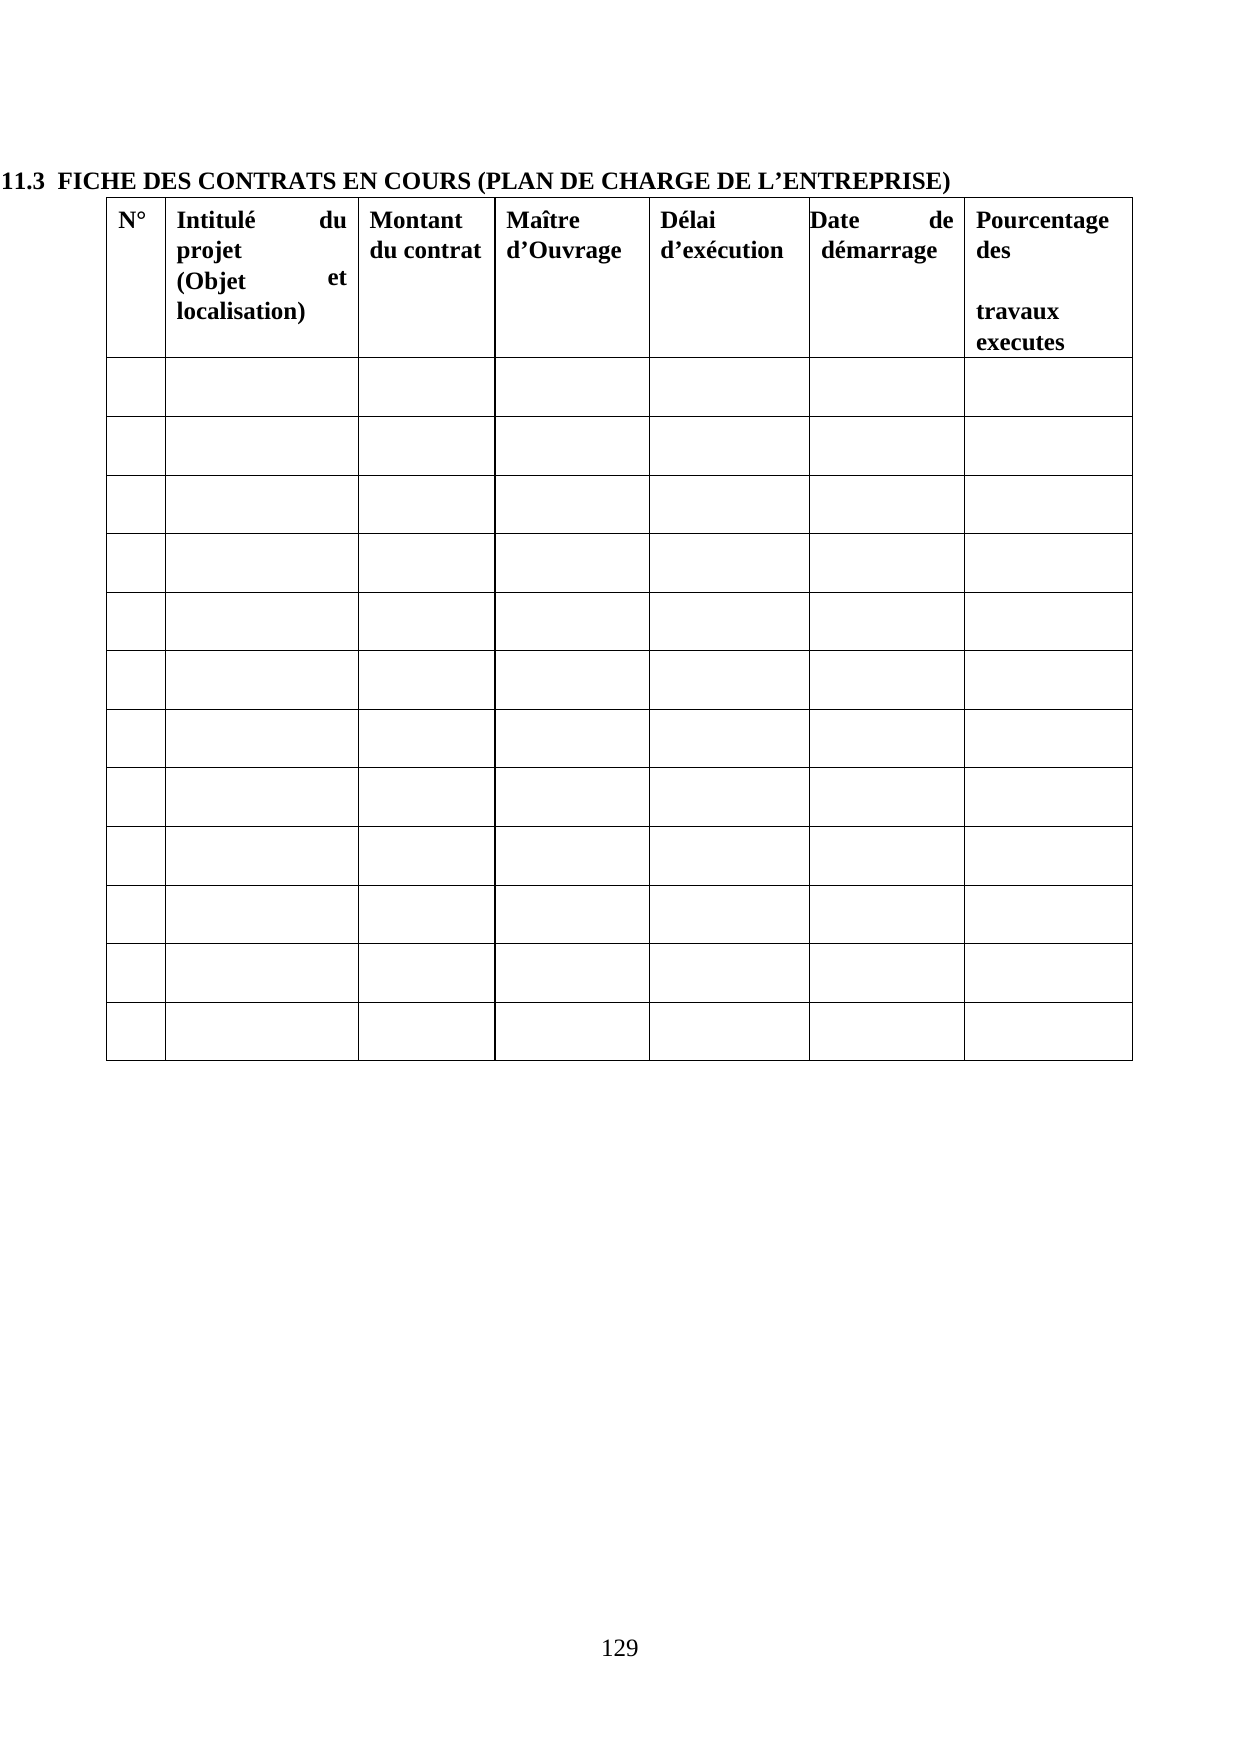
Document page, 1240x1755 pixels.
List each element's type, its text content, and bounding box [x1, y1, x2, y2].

table_cell [359, 417, 494, 474]
table_cell [107, 827, 165, 884]
table_header Pourcentage des travaux executes [965, 198, 1132, 357]
table_cell [965, 944, 1132, 1002]
table_cell [107, 593, 165, 650]
table_cell [810, 358, 964, 416]
table_cell [496, 358, 649, 416]
table_cell [107, 944, 165, 1002]
table_cell [319, 1003, 358, 1060]
table_cell [359, 476, 494, 533]
table_cell [107, 1003, 165, 1060]
table_cell [166, 417, 319, 474]
table_cell [965, 417, 1132, 474]
table_cell [496, 534, 649, 592]
table_cell [650, 651, 809, 709]
table_cell [496, 476, 649, 533]
table_cell [319, 417, 358, 474]
table_cell [496, 651, 649, 709]
table_cell [319, 358, 358, 416]
table_cell [319, 534, 358, 592]
list FICHE DES CONTRATS EN COURS (PLAN DE CHARGE DE L’ENTREPRISE) [0, 166, 1123, 195]
table_cell [107, 358, 165, 416]
table_cell [496, 886, 649, 943]
table_header Montant du contrat [359, 198, 494, 357]
table_cell [965, 476, 1132, 533]
table_cell [319, 476, 358, 533]
table_cell [359, 534, 494, 592]
table_cell [650, 358, 809, 416]
table_cell [166, 827, 319, 884]
table_cell [496, 1003, 649, 1060]
table_cell [965, 768, 1132, 826]
table_cell [650, 1003, 809, 1060]
table_cell [319, 944, 358, 1002]
table_cell [810, 944, 964, 1002]
table_cell [166, 358, 319, 416]
table_cell [965, 1003, 1132, 1060]
table_cell [496, 768, 649, 826]
table_cell [650, 417, 809, 474]
table_cell [496, 593, 649, 650]
table_cell [359, 710, 494, 767]
table_cell [650, 944, 809, 1002]
table_cell [359, 1003, 494, 1060]
table_cell [965, 886, 1132, 943]
table_cell [107, 417, 165, 474]
table_cell [650, 768, 809, 826]
table_cell [166, 710, 319, 767]
table_cell [650, 593, 809, 650]
table_header Date de démarrage [810, 198, 964, 357]
table_cell [810, 476, 964, 533]
table_cell [810, 1003, 964, 1060]
table_cell [359, 768, 494, 826]
table_cell [810, 768, 964, 826]
table_cell [965, 534, 1132, 592]
table_cell [965, 827, 1132, 884]
table_cell [810, 417, 964, 474]
table_cell [496, 417, 649, 474]
table_cell [359, 593, 494, 650]
table_cell [166, 593, 319, 650]
table_header Intitulé projet (Objet localisation) [166, 198, 319, 357]
table_cell [496, 944, 649, 1002]
table_header du et [319, 198, 358, 357]
table_cell [359, 651, 494, 709]
table_cell [650, 710, 809, 767]
table_cell [319, 886, 358, 943]
table_cell [107, 710, 165, 767]
table_cell [965, 710, 1132, 767]
table_cell [650, 886, 809, 943]
table_cell [166, 1003, 319, 1060]
table_cell [965, 651, 1132, 709]
table_cell [965, 358, 1132, 416]
table_cell [359, 358, 494, 416]
table_cell [319, 710, 358, 767]
table_cell [107, 651, 165, 709]
table_cell [810, 651, 964, 709]
table_header Délai d’exécution [650, 198, 809, 357]
table_cell [359, 827, 494, 884]
table_cell [496, 710, 649, 767]
table_cell [107, 476, 165, 533]
table_cell [319, 768, 358, 826]
table_cell [107, 534, 165, 592]
table_cell [107, 886, 165, 943]
table_cell [650, 534, 809, 592]
table_cell [810, 534, 964, 592]
table_cell [166, 534, 319, 592]
table_cell [496, 827, 649, 884]
table_cell [810, 827, 964, 884]
table_cell [810, 710, 964, 767]
table_cell [810, 886, 964, 943]
table_cell [650, 827, 809, 884]
table_cell [166, 476, 319, 533]
table_cell [166, 886, 319, 943]
table_cell [319, 827, 358, 884]
table_cell [166, 768, 319, 826]
table_cell [359, 944, 494, 1002]
table_cell [359, 886, 494, 943]
table_cell [107, 768, 165, 826]
table_cell [166, 651, 319, 709]
table_cell [650, 476, 809, 533]
table_cell [810, 593, 964, 650]
table_cell [319, 651, 358, 709]
table_cell [166, 944, 319, 1002]
table_header Maître d’Ouvrage [496, 198, 649, 357]
table_cell [319, 593, 358, 650]
table_cell [965, 593, 1132, 650]
table_header N° [107, 198, 165, 357]
